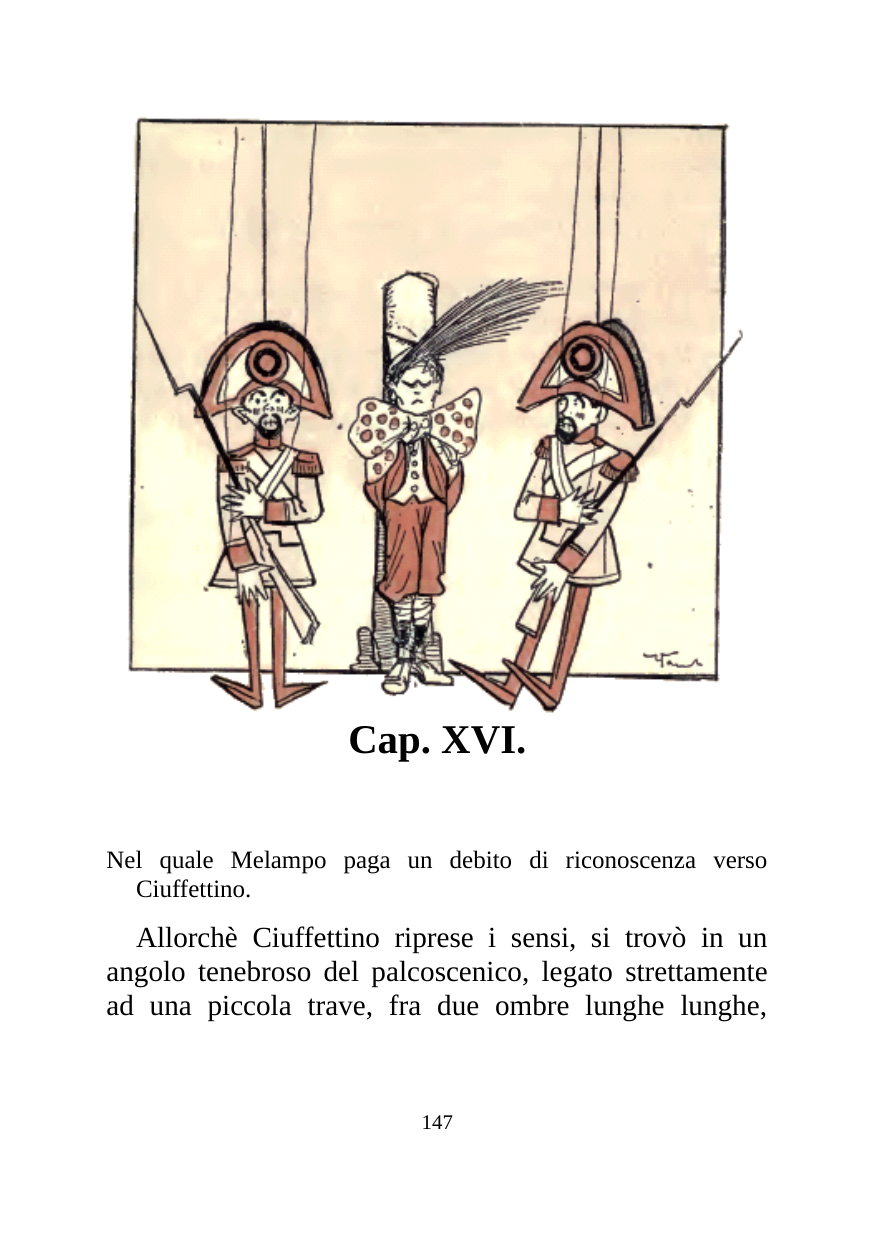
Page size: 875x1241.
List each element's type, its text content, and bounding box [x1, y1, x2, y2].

picture [127, 106, 748, 716]
subtitle Cap. XVI. [106, 716, 768, 763]
text Nel quale Melampo paga un debito di riconoscenza verso Ciuffettino. [106, 845, 768, 903]
text Allorchè Ciuffettino riprese i sensi, si trovò in un angolo tenebroso del palcoscenico, legato strettamente ad una piccola trave, fra due ombre lunghe lunghe, [106, 921, 768, 1021]
